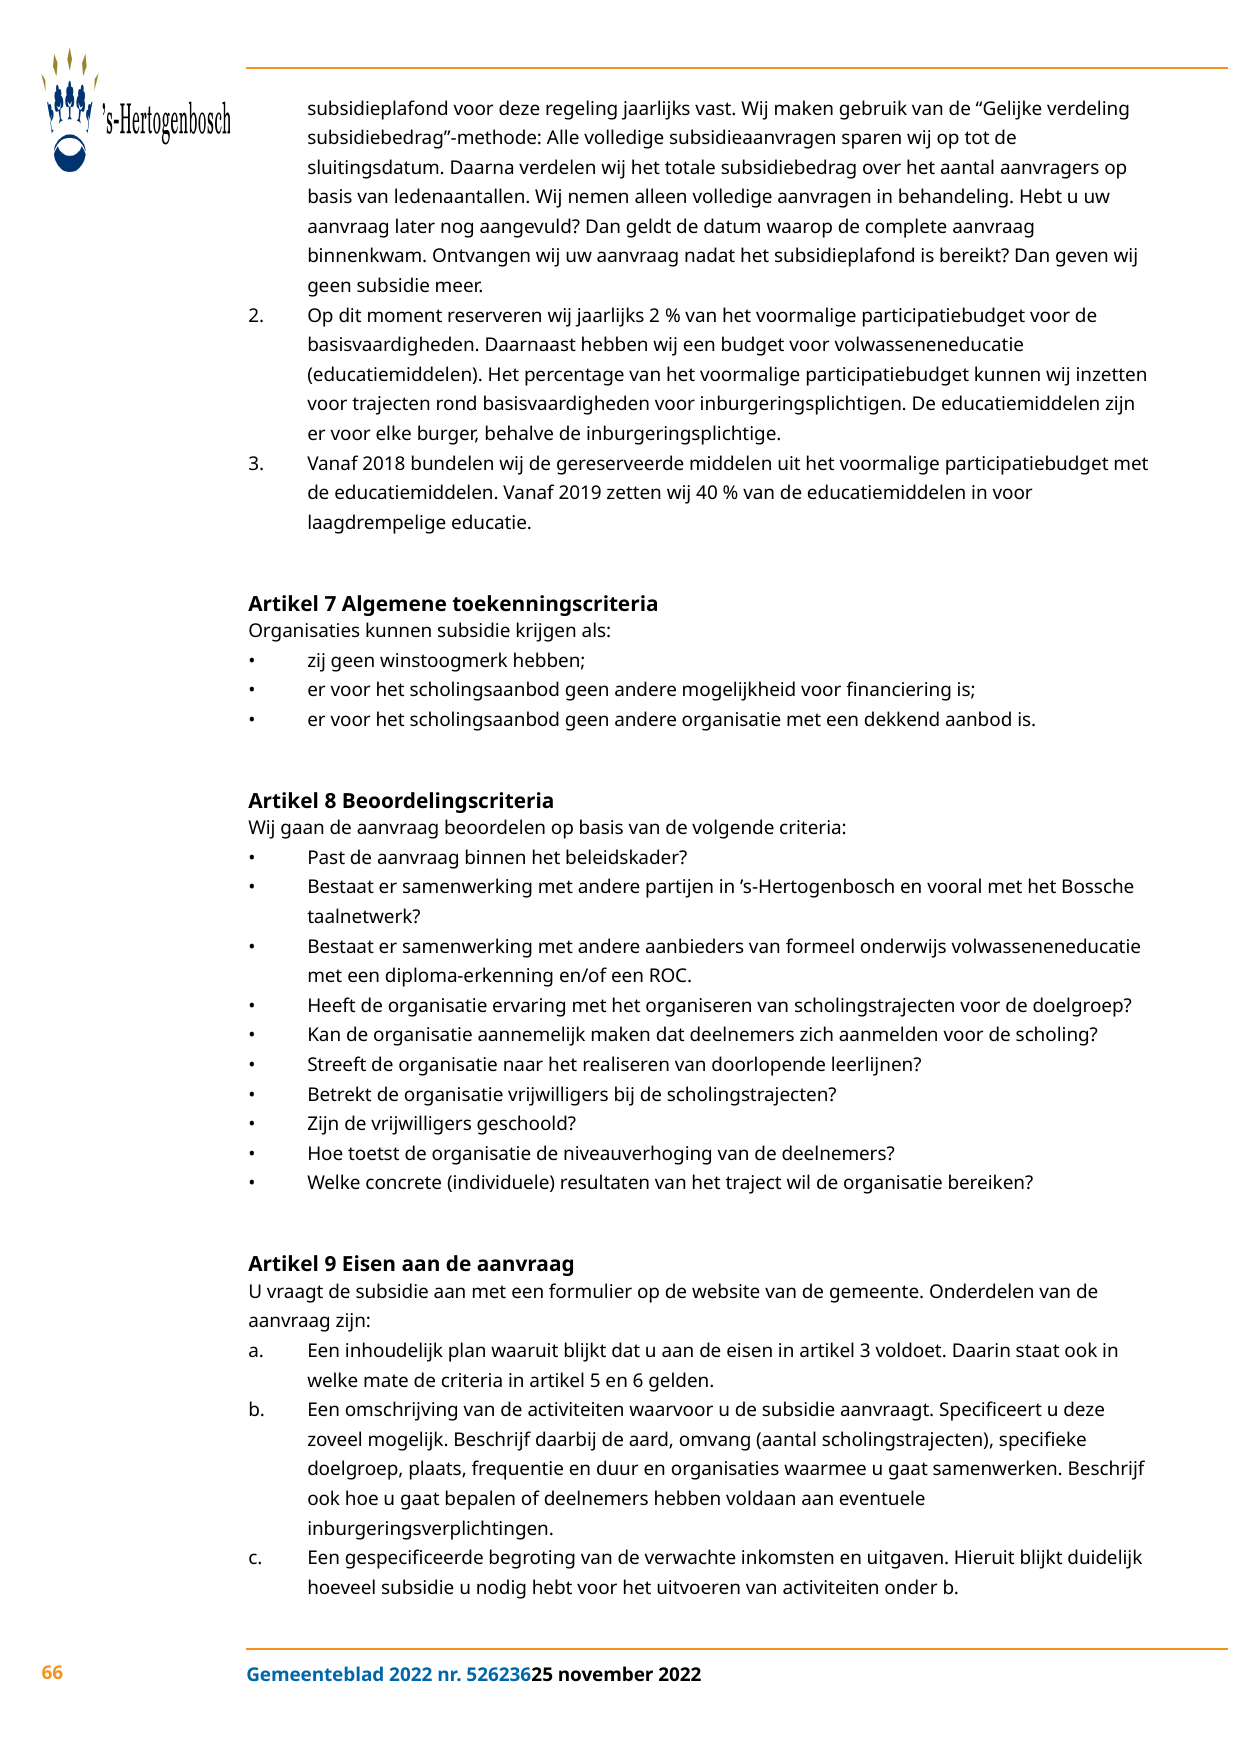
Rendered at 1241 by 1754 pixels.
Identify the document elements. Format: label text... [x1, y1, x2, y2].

list er voor het scholingsaanbod geen andere mogelijkheid voor financiering is; [248, 677, 1152, 702]
list Een gespecificeerde begroting van de verwachte inkomsten en uitgaven. Hieruit blijkt duidelijk hoeveel subsidie u nodig hebt voor het uitvoeren van activiteiten onder b. [248, 1544, 1152, 1599]
list zij geen winstoogmerk hebben; [248, 647, 1152, 673]
list Streeft de organisatie naar het realiseren van doorlopende leerlijnen? [248, 1051, 1152, 1077]
list Kan de organisatie aannemelijk maken dat deelnemers zich aanmelden voor de scholing? [248, 1022, 1152, 1047]
list Welke concrete (individuele) resultaten van het traject wil de organisatie bereiken? [248, 1169, 1152, 1195]
list Vanaf 2018 bundelen wij de gereserveerde middelen uit het voormalige participatiebudget met de educatiemiddelen. Vanaf 2019 zetten wij 40 % van de educatiemiddelen in voor laagdrempelige educatie. [248, 450, 1152, 535]
text Artikel 9 Eisen aan de aanvraag [248, 1249, 1152, 1278]
list Bestaat er samenwerking met andere partijen in ’s-Hertogenbosch en vooral met het Bossche taalnetwerk? [248, 874, 1152, 929]
list Heeft de organisatie ervaring met het organiseren van scholingstrajecten voor de doelgroep? [248, 992, 1152, 1018]
list Bestaat er samenwerking met andere aanbieders van formeel onderwijs volwasseneneducatie met een diploma-erkenning en/of een ROC. [248, 933, 1152, 988]
list Past de aanvraag binnen het beleidskader? [248, 844, 1152, 870]
picture [41, 47, 231, 172]
list Een omschrijving van de activiteiten waarvoor u de subsidie aanvraagt. Specificeert u deze zoveel mogelijk. Beschrijf daarbij de aard, omvang (aantal scholingstrajecten), specifieke doelgroep, plaats, frequentie en duur en organisaties waarmee u gaat samenwerken. Beschrijf ook hoe u gaat bepalen of deelnemers hebben voldaan aan eventuele inburgeringsverplichtingen. [248, 1396, 1152, 1540]
text Organisaties kunnen subsidie krijgen als: [248, 617, 1152, 643]
list er voor het scholingsaanbod geen andere organisatie met een dekkend aanbod is. [248, 706, 1152, 732]
text Wij gaan de aanvraag beoordelen op basis van de volgende criteria: [248, 814, 1152, 840]
list Zijn de vrijwilligers geschoold? [248, 1110, 1152, 1136]
list subsidieplafond voor deze regeling jaarlijks vast. Wij maken gebruik van de “Gelijke verdeling subsidiebedrag”-methode: Alle volledige subsidieaanvragen sparen wij op tot de sluitingsdatum. Daarna verdelen wij het totale subsidiebedrag over het aantal aanvragers op basis van ledenaantallen. Wij nemen alleen volledige aanvragen in behandeling. Hebt u uw aanvraag later nog aangevuld? Dan geldt de datum waarop de complete aanvraag binnenkwam. Ontvangen wij uw aanvraag nadat het subsidieplafond is bereikt? Dan geven wij geen subsidie meer. [248, 95, 1152, 298]
list Betrekt de organisatie vrijwilligers bij de scholingstrajecten? [248, 1081, 1152, 1107]
list Hoe toetst de organisatie de niveauverhoging van de deelnemers? [248, 1140, 1152, 1166]
text U vraagt de subsidie aan met een formulier op de website van de gemeente. Onderdelen van de aanvraag zijn: [248, 1278, 1152, 1333]
text Artikel 7 Algemene toekenningscriteria [248, 589, 1152, 617]
list Een inhoudelijk plan waaruit blijkt dat u aan de eisen in artikel 3 voldoet. Daarin staat ook in welke mate de criteria in artikel 5 en 6 gelden. [248, 1337, 1152, 1392]
text Artikel 8 Beoordelingscriteria [248, 786, 1152, 814]
list Op dit moment reserveren wij jaarlijks 2 % van het voormalige participatiebudget voor de basisvaardigheden. Daarnaast hebben wij een budget voor volwasseneneducatie (educatiemiddelen). Het percentage van het voormalige participatiebudget kunnen wij inzetten voor trajecten rond basisvaardigheden voor inburgeringsplichtigen. De educatiemiddelen zijn er voor elke burger, behalve de inburgeringsplichtige. [248, 302, 1152, 446]
